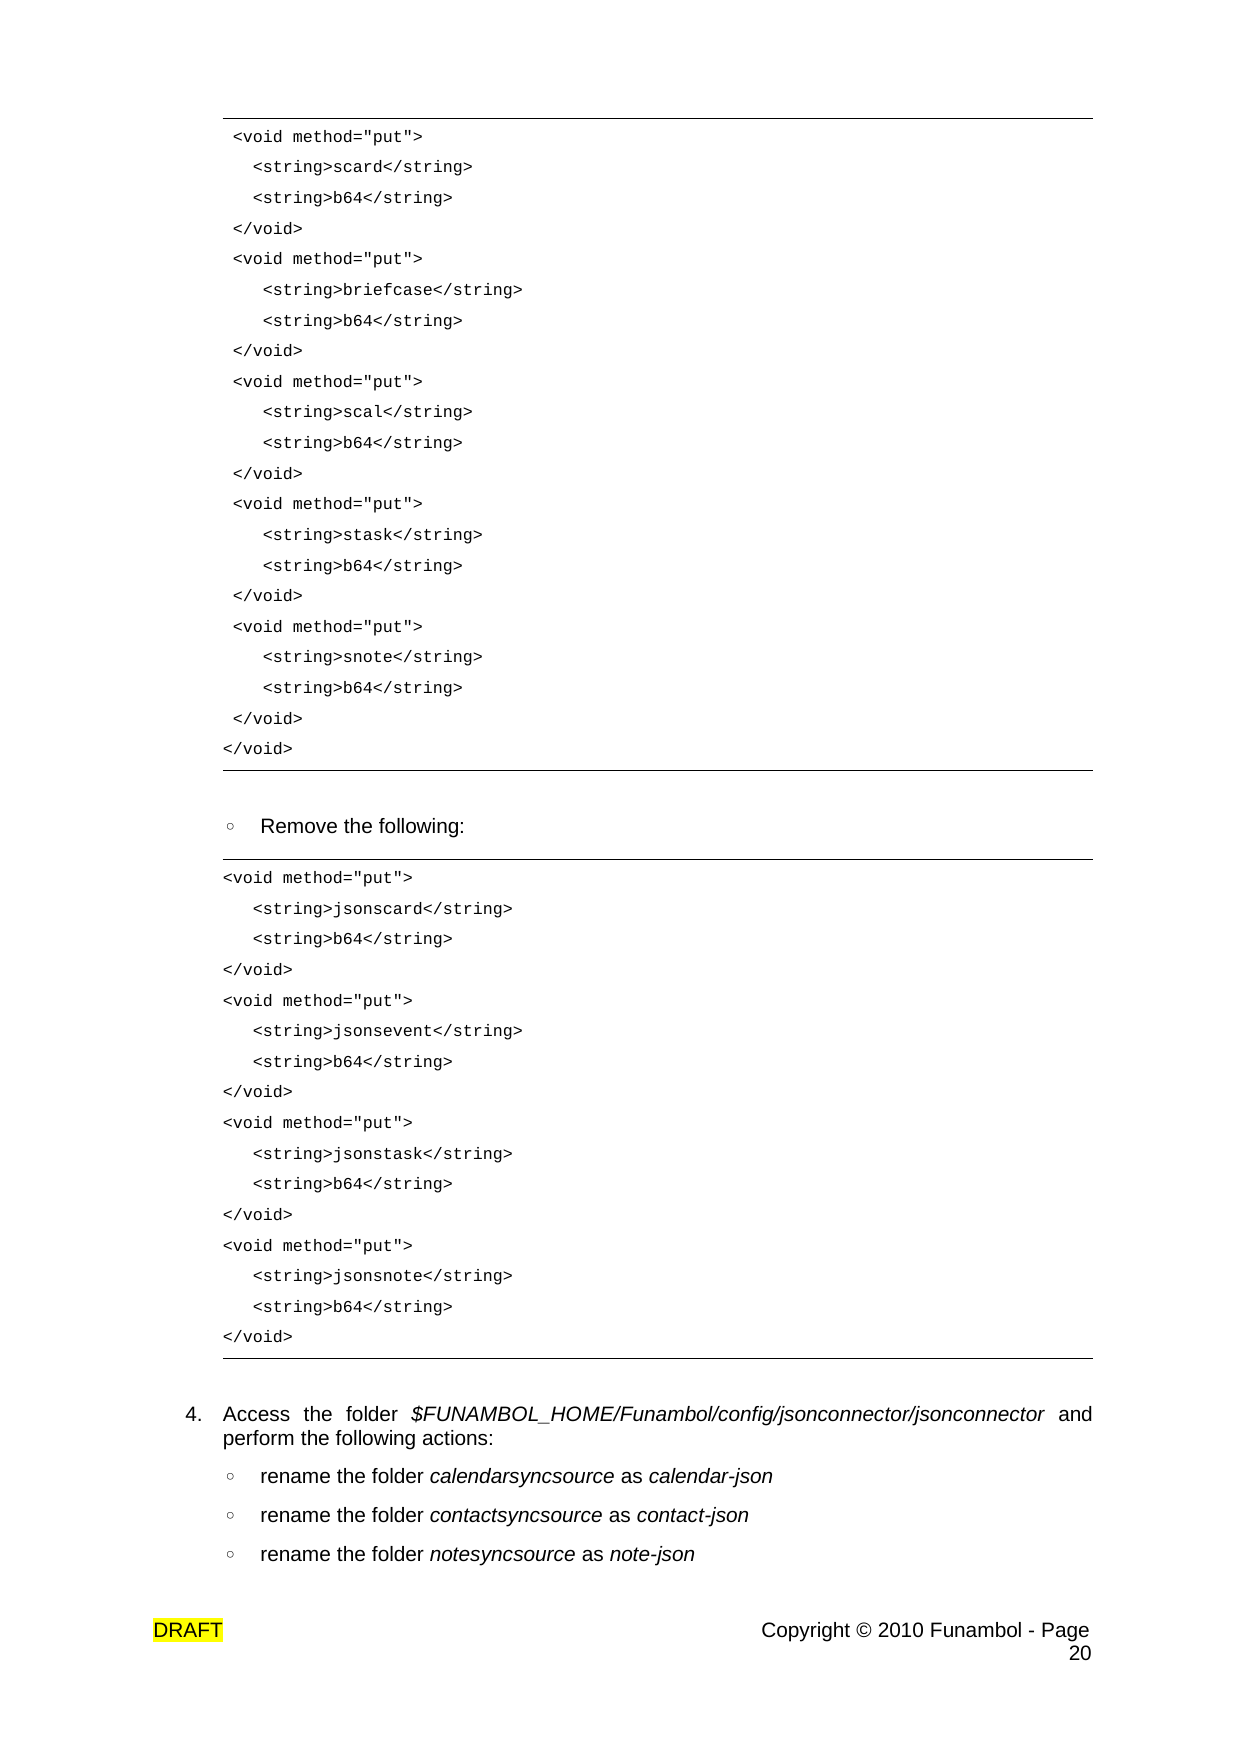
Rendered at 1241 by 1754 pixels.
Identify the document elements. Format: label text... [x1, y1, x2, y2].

text </void> [223, 455, 1093, 484]
text </void> [223, 1074, 1093, 1103]
list rename the folder calendarsyncsource as calendar-json [223, 1465, 1093, 1488]
text <string>scal</string> [223, 394, 1093, 423]
text </void> [223, 731, 1093, 770]
text <void method="put"> [223, 363, 1093, 392]
text <void method="put"> [223, 119, 1093, 147]
text <string>b64</string> [223, 669, 1093, 698]
text </void> [223, 700, 1093, 729]
list rename the folder contactsyncsource as contact-json [223, 1503, 1093, 1527]
text <string>jsonstask</string> [223, 1135, 1093, 1164]
text <string>b64</string> [223, 179, 1093, 208]
text <void method="put"> [223, 1227, 1093, 1256]
text <void method="put"> [223, 1104, 1093, 1133]
text <string>b64</string> [223, 547, 1093, 576]
text <string>briefcase</string> [223, 271, 1093, 300]
text <void method="put"> [223, 486, 1093, 515]
text </void> [223, 210, 1093, 239]
text <string>snote</string> [223, 639, 1093, 668]
list rename the folder notesyncsource as note-json [223, 1542, 1093, 1566]
text <string>stask</string> [223, 516, 1093, 545]
text <void method="put"> [223, 241, 1093, 270]
text <string>b64</string> [223, 1288, 1093, 1317]
text <string>b64</string> [223, 921, 1093, 950]
list Remove the following: [223, 815, 1093, 838]
text <void method="put"> [223, 982, 1093, 1011]
text <string>b64</string> [223, 424, 1093, 453]
text </void> [223, 1196, 1093, 1225]
text <void method="put"> [223, 608, 1093, 637]
text <string>b64</string> [223, 1043, 1093, 1072]
text <string>jsonscard</string> [223, 890, 1093, 919]
text </void> [223, 577, 1093, 607]
text </void> [223, 1319, 1093, 1358]
text </void> [223, 951, 1093, 980]
text <string>jsonsevent</string> [223, 1012, 1093, 1042]
list Access the folder $FUNAMBOL_HOME/Funambol/config/jsonconnector/jsonconnector and perform the following actions: [185, 1403, 1093, 1450]
text <string>b64</string> [223, 302, 1093, 331]
text </void> [223, 332, 1093, 362]
text <void method="put"> [223, 860, 1093, 888]
text <string>scard</string> [223, 149, 1093, 178]
text <string>jsonsnote</string> [223, 1257, 1093, 1287]
text <string>b64</string> [223, 1166, 1093, 1195]
